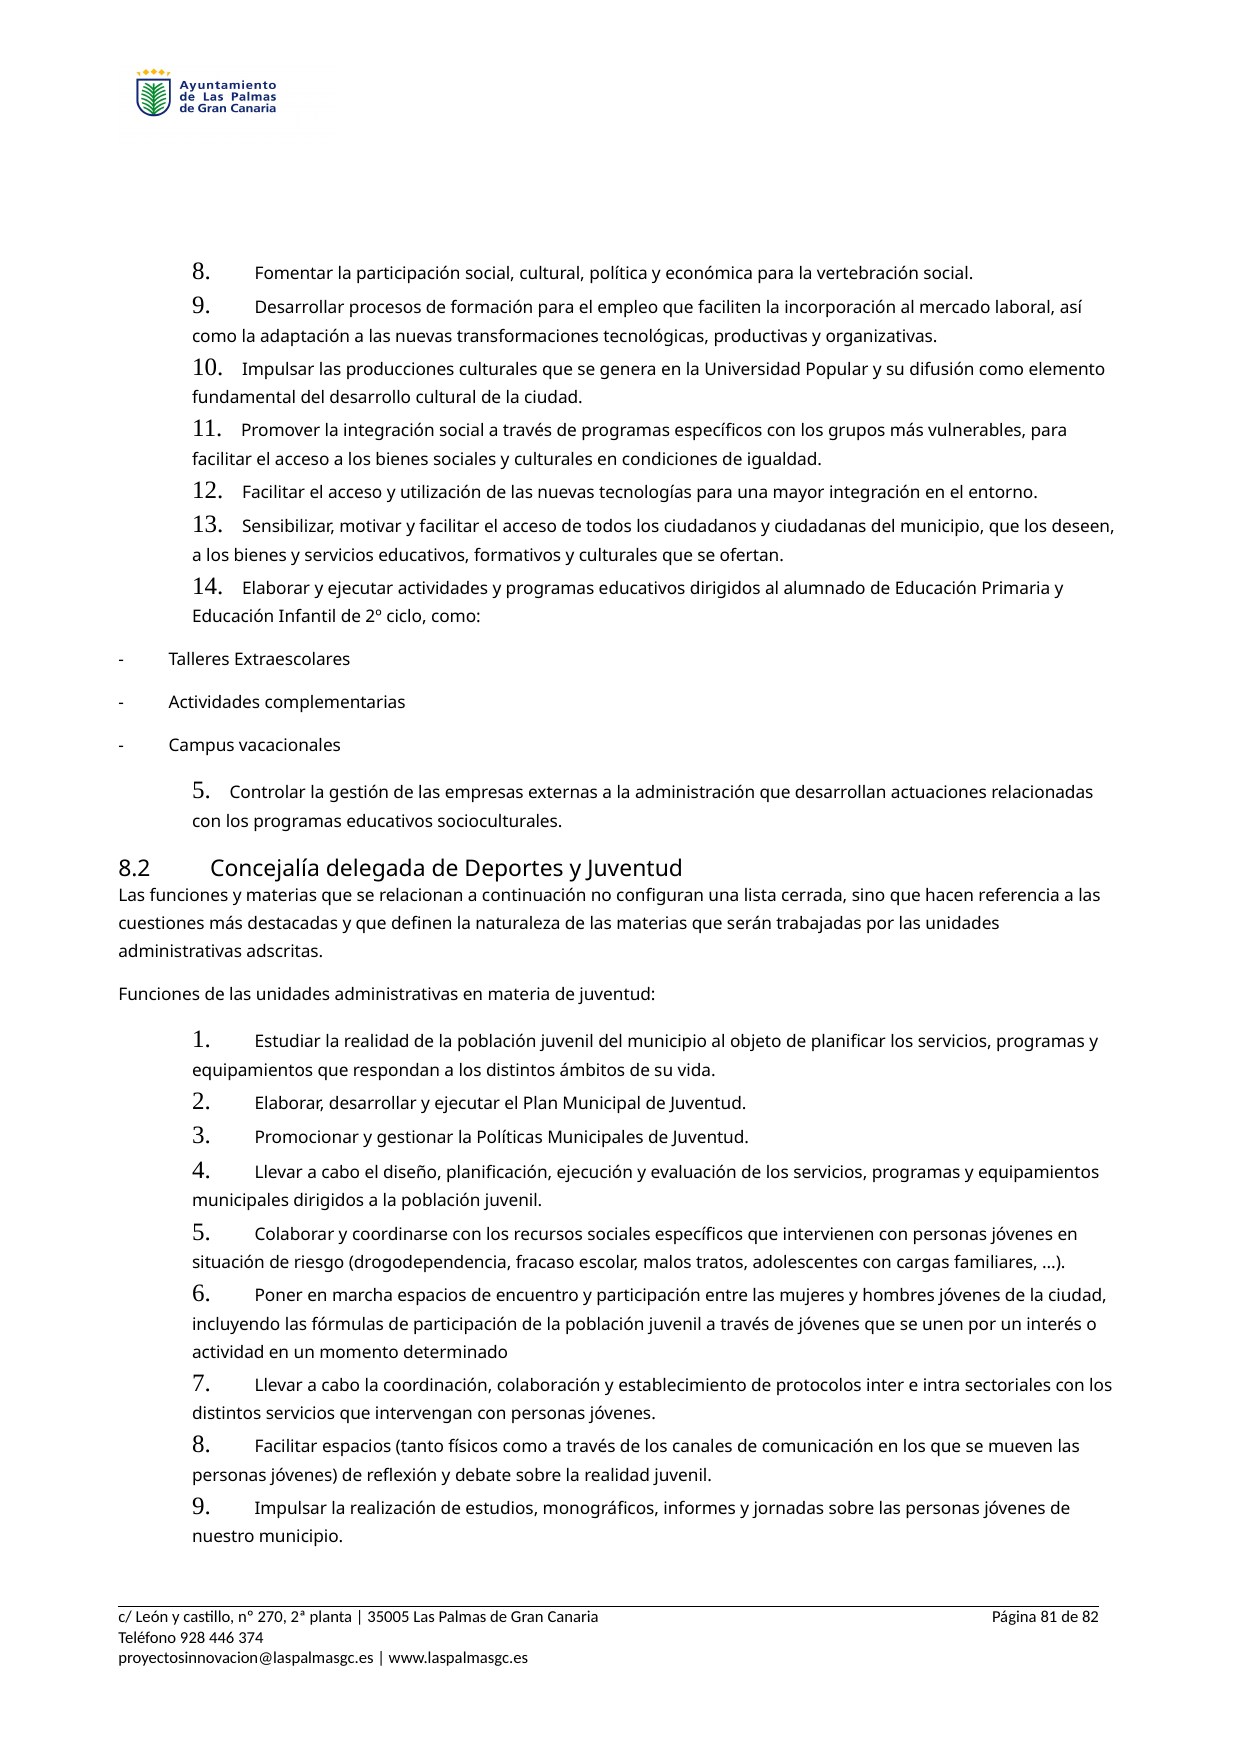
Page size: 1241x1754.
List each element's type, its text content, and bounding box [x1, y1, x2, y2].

list Elaborar, desarrollar y ejecutar el Plan Municipal de Juventud. [118, 1086, 1122, 1115]
text - Actividades complementarias [118, 690, 1122, 713]
picture [118, 65, 336, 144]
list Impulsar las producciones culturales que se genera en la Universidad Popular y su difusión como elemento fundamental del desarrollo cultural de la ciudad. [118, 352, 1122, 409]
subtitle 8.2 Concejalía delegada de Deportes y Juventud [118, 852, 1122, 883]
text Funciones de las unidades administrativas en materia de juventud: [118, 982, 1122, 1005]
list Poner en marcha espacios de encuentro y participación entre las mujeres y hombres jóvenes de la ciudad, incluyendo las fórmulas de participación de la población juvenil a través de jóvenes que se unen por un interés o actividad en un momento determinado [118, 1278, 1122, 1363]
list Desarrollar procesos de formación para el empleo que faciliten la incorporación al mercado laboral, así como la adaptación a las nuevas transformaciones tecnológicas, productivas y organizativas. [118, 290, 1122, 347]
text Las funciones y materias que se relacionan a continuación no configuran una lista cerrada, sino que hacen referencia a las cuestiones más destacadas y que definen la naturaleza de las materias que serán trabajadas por las unidades administrativas adscritas. [118, 883, 1122, 962]
list Promover la integración social a través de programas específicos con los grupos más vulnerables, para facilitar el acceso a los bienes sociales y culturales en condiciones de igualdad. [118, 413, 1122, 470]
list Impulsar la realización de estudios, monográficos, informes y jornadas sobre las personas jóvenes de nuestro municipio. [118, 1491, 1122, 1548]
list Sensibilizar, motivar y facilitar el acceso de todos los ciudadanos y ciudadanas del municipio, que los deseen, a los bienes y servicios educativos, formativos y culturales que se ofertan. [118, 509, 1122, 566]
list Facilitar el acceso y utilización de las nuevas tecnologías para una mayor integración en el entorno. [118, 475, 1122, 504]
list Promocionar y gestionar la Políticas Municipales de Juventud. [118, 1121, 1122, 1149]
list Elaborar y ejecutar actividades y programas educativos dirigidos al alumnado de Educación Primaria y Educación Infantil de 2º ciclo, como: [118, 571, 1122, 628]
list Llevar a cabo la coordinación, colaboración y establecimiento de protocolos inter e intra sectoriales con los distintos servicios que intervengan con personas jóvenes. [118, 1368, 1122, 1425]
list Fomentar la participación social, cultural, política y económica para la vertebración social. [118, 256, 1122, 285]
list Colaborar y coordinarse con los recursos sociales específicos que intervienen con personas jóvenes en situación de riesgo (drogodependencia, fracaso escolar, malos tratos, adolescentes con cargas familiares, …). [118, 1217, 1122, 1273]
text - Campus vacacionales [118, 733, 1122, 756]
text - Talleres Extraescolares [118, 647, 1122, 671]
list Controlar la gestión de las empresas externas a la administración que desarrollan actuaciones relacionadas con los programas educativos socioculturales. [118, 775, 1122, 832]
list Estudiar la realidad de la población juvenil del municipio al objeto de planificar los servicios, programas y equipamientos que respondan a los distintos ámbitos de su vida. [118, 1024, 1122, 1081]
list Llevar a cabo el diseño, planificación, ejecución y evaluación de los servicios, programas y equipamientos municipales dirigidos a la población juvenil. [118, 1155, 1122, 1212]
list Facilitar espacios (tanto físicos como a través de los canales de comunicación en los que se mueven las personas jóvenes) de reflexión y debate sobre la realidad juvenil. [118, 1429, 1122, 1486]
